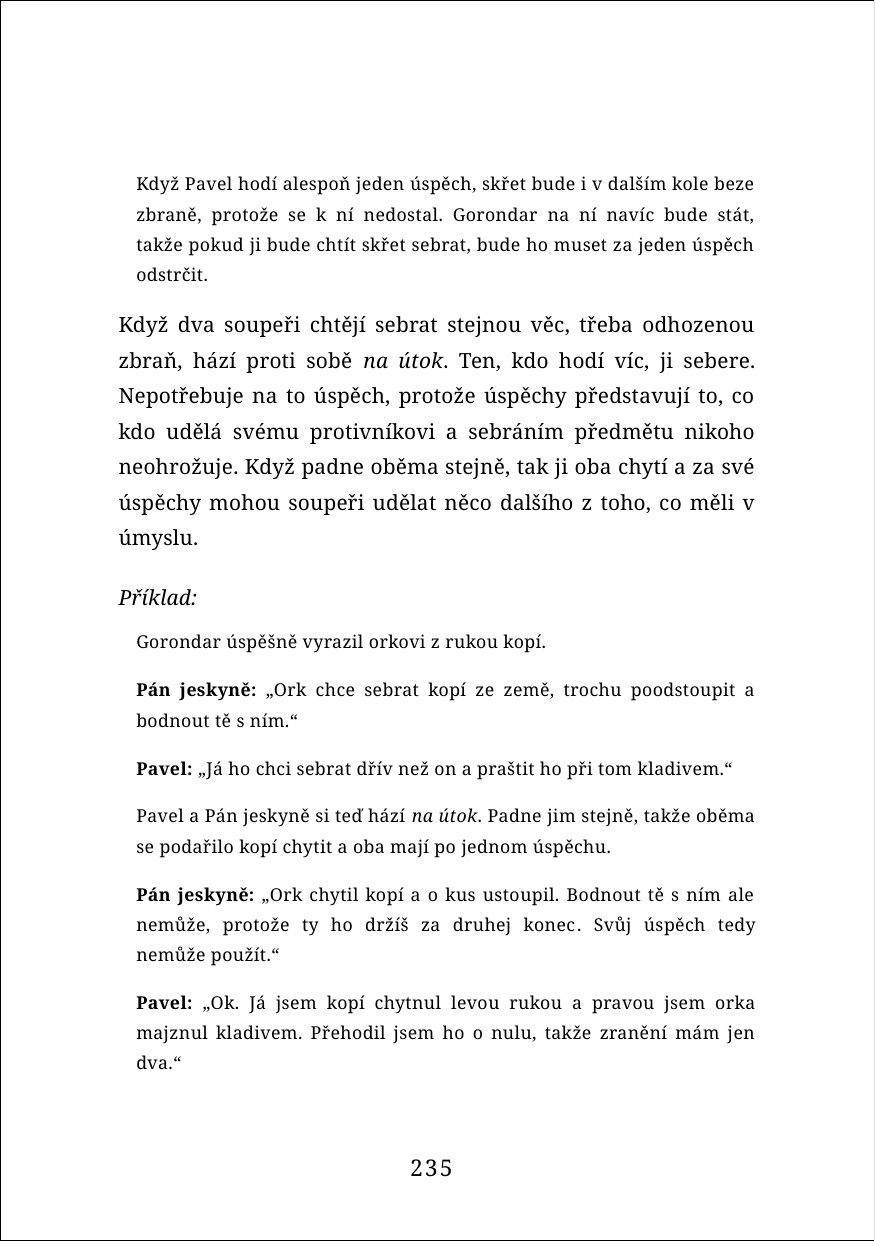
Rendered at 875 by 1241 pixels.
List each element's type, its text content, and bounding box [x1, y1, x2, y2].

text Když dva soupeři chtějí sebrat stejnou věc, třeba odhozenou zbraň, hází proti sobě na útok. Ten, kdo hodí víc, ji sebere. Nepotřebuje na to úspěch, protože úspěchy představují to, co kdo udělá svému protivníkovi a sebráním předmětu nikoho neohrožuje. Když padne oběma stejně, tak ji oba chytí a za své úspěchy mohou soupeři udělat něco dalšího z toho, co měli v úmyslu. [118, 310, 756, 552]
text Pavel: „Já ho chci sebrat dřív než on a praštit ho při tom kladivem.“ [136, 756, 756, 780]
text Pavel: „Ok. Já jsem kopí chytnul levou rukou a pravou jsem orka majznul kladivem. Přehodil jsem ho o nulu, takže zranění mám jen dva.“ [136, 990, 756, 1075]
text Pavel a Pán jeskyně si teď hází na útok. Padne jim stejně, takže oběma se podařilo kopí chytit a oba mají po jednom úspěchu. [136, 804, 756, 858]
text Když Pavel hodí alespoň jeden úspěch, skřet bude i v dalším kole beze zbraně, protože se k ní nedostal. Gorondar na ní navíc bude stát, takže pokud ji bude chtít skřet sebrat, bude ho muset za jeden úspěch odstrčit. [136, 172, 756, 287]
text Gorondar úspěšně vyrazil orkovi z rukou kopí. [136, 630, 756, 654]
text Pán jeskyně: „Ork chytil kopí a o kus ustoupil. Bodnout tě s ním ale nemůže, protože ty ho držíš za druhej konec. Svůj úspěch tedy nemůže použít.“ [136, 882, 756, 967]
text Pán jeskyně: „Ork chce sebrat kopí ze země, trochu poodstoupit a bodnout tě s ním.“ [136, 678, 756, 732]
text Příklad: [118, 583, 756, 611]
